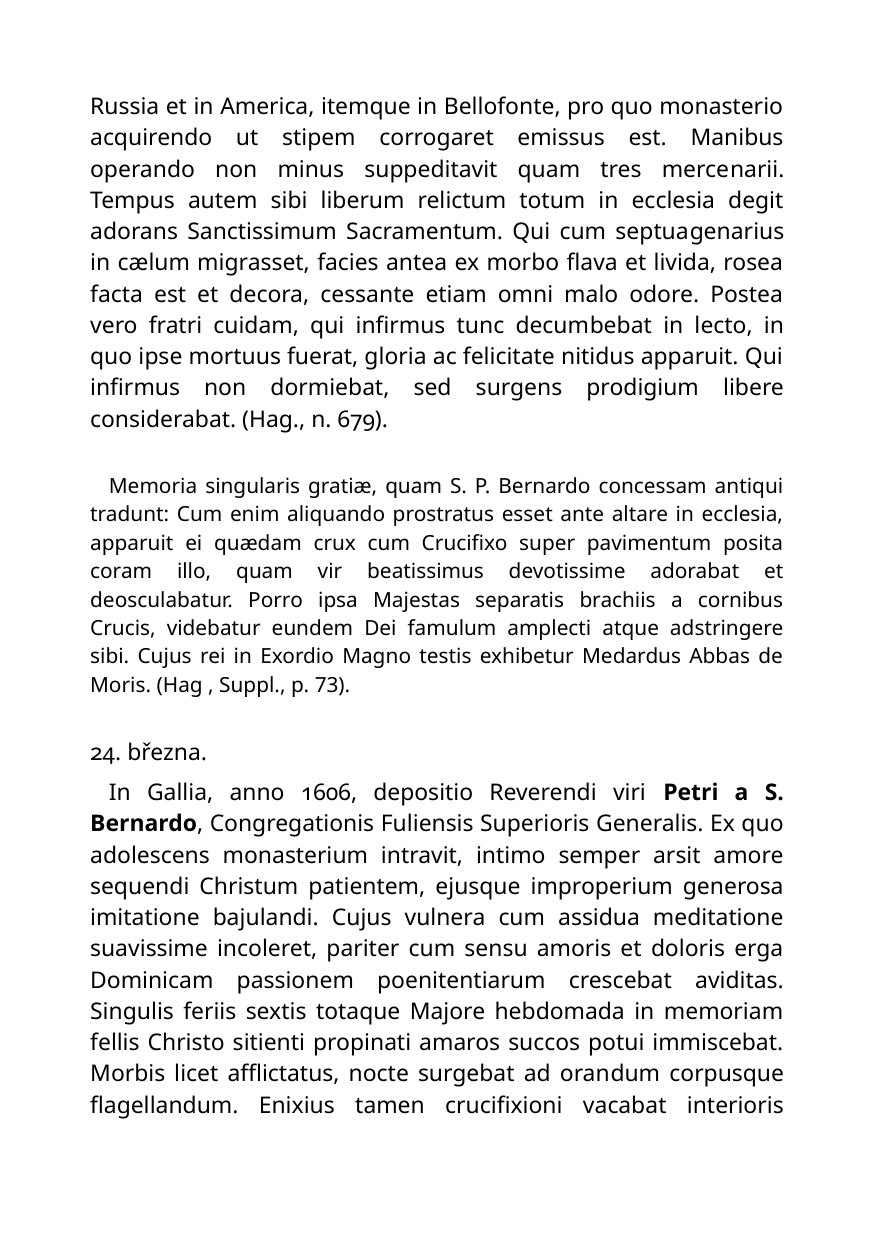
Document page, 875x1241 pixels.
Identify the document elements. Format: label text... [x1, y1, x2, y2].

text In Gallia, anno 1606, depositio Reverendi viri Petri a S. Bernardo, Congregationis Fuliensis Superioris Generalis. Ex quo adolescens monasterium intravit, intimo semper arsit amore sequendi Christum patientem, ejusque improperium generosa imitatione bajulandi. Cujus vulnera cum assidua meditatione suavissime incoleret, pariter cum sensu amoris et doloris erga Dominicam passionem poenitentiarum crescebat aviditas. Singulis feriis sextis totaque Majore hebdomada in memoriam fellis Christo sitienti propinati amaros succos potui immiscebat. Morbis licet afflictatus, nocte surgebat ad oran­dum corpusque flagellandum. Enixius tamen crucifixioni vacabat interioris [90, 776, 784, 1120]
text Memoria singularis gratiæ, quam S. P. Bernardo concessam antiqui tradunt: Cum enim aliquando prostratus esset ante altare in ecclesia, apparuit ei quædam crux cum Crucifixo super pavimentum posita coram illo, quam vir beatissimus devotissime adorabat et deosculabatur. Porro ipsa Majestas separatis brachiis a cornibus Crucis, videbatur eundem Dei famulum amplecti atque adstringere sibi. Cujus rei in Exordio Magno testis exhibetur Medardus Abbas de Moris. (Hag , Suppl., p. 73). [90, 471, 784, 698]
text 24. března. [90, 736, 784, 767]
text Russia et in America, itemque in Bellofonte, pro quo monasterio acquirendo ut stipem corrogaret emissus est. Manibus operando non minus suppeditavit quam tres merce­narii. Tempus autem sibi liberum relictum totum in ecclesia degit adorans Sanctissimum Sacramentum. Qui cum septua­genarius in cælum migrasset, facies antea ex morbo flava et livida, rosea facta est et decora, cessante etiam omni malo odore. Postea vero fratri cuidam, qui infirmus tunc decum­bebat in lecto, in quo ipse mortuus fuerat, gloria ac felicitate nitidus apparuit. Qui infirmus non dormiebat, sed surgens prodigium libere considerabat. (Hag., n. 679). [90, 90, 784, 434]
